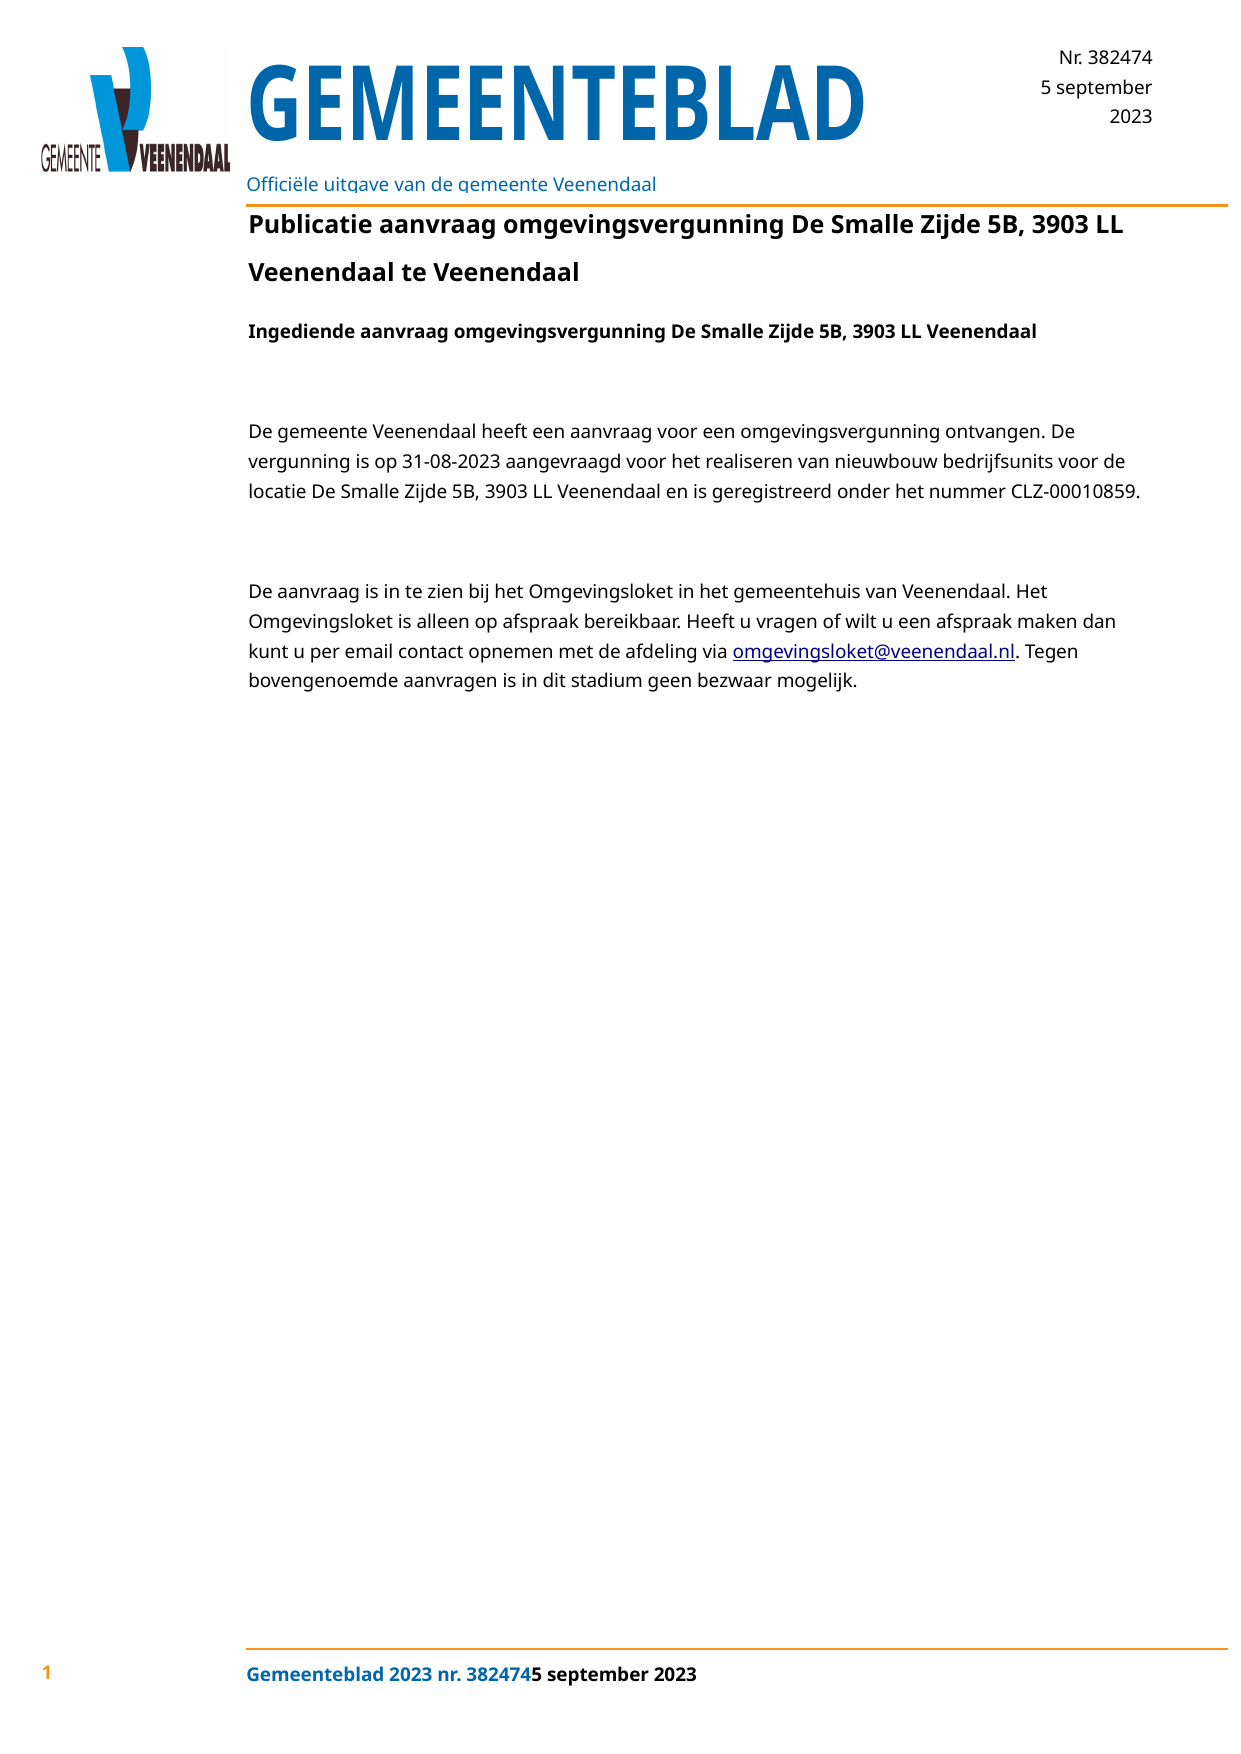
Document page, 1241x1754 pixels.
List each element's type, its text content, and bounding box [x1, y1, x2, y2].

text Ingediende aanvraag omgevingsvergunning De Smalle Zijde 5B, 3903 LL Veenendaal [248, 318, 1152, 344]
picture [41, 47, 130, 172]
text De gemeente Veenendaal heeft een aanvraag voor een omgevingsvergunning ontvangen. De vergunning is op 31-08-2023 aangevraagd voor het realiseren van nieuwbouw bedrijfsunits voor de locatie De Smalle Zijde 5B, 3903 LL Veenendaal en is geregistreerd onder het nummer CLZ-00010859. [248, 419, 1152, 504]
text Publicatie aanvraag omgevingsvergunning De Smalle Zijde 5B, 3903 LL Veenendaal te Veenendaal [248, 207, 1152, 288]
picture [123, 47, 231, 172]
text De aanvraag is in te zien bij het Omgevingsloket in het gemeentehuis van Veenendaal. Het Omgevingsloket is alleen op afspraak bereikbaar. Heeft u vragen of wilt u een afspraak maken dan kunt u per email contact opnemen met de afdeling via omgevingsloket@veenendaal.nl. Tegen bovengenoemde aanvragen is in dit stadium geen bezwaar mogelijk. [248, 579, 1152, 693]
